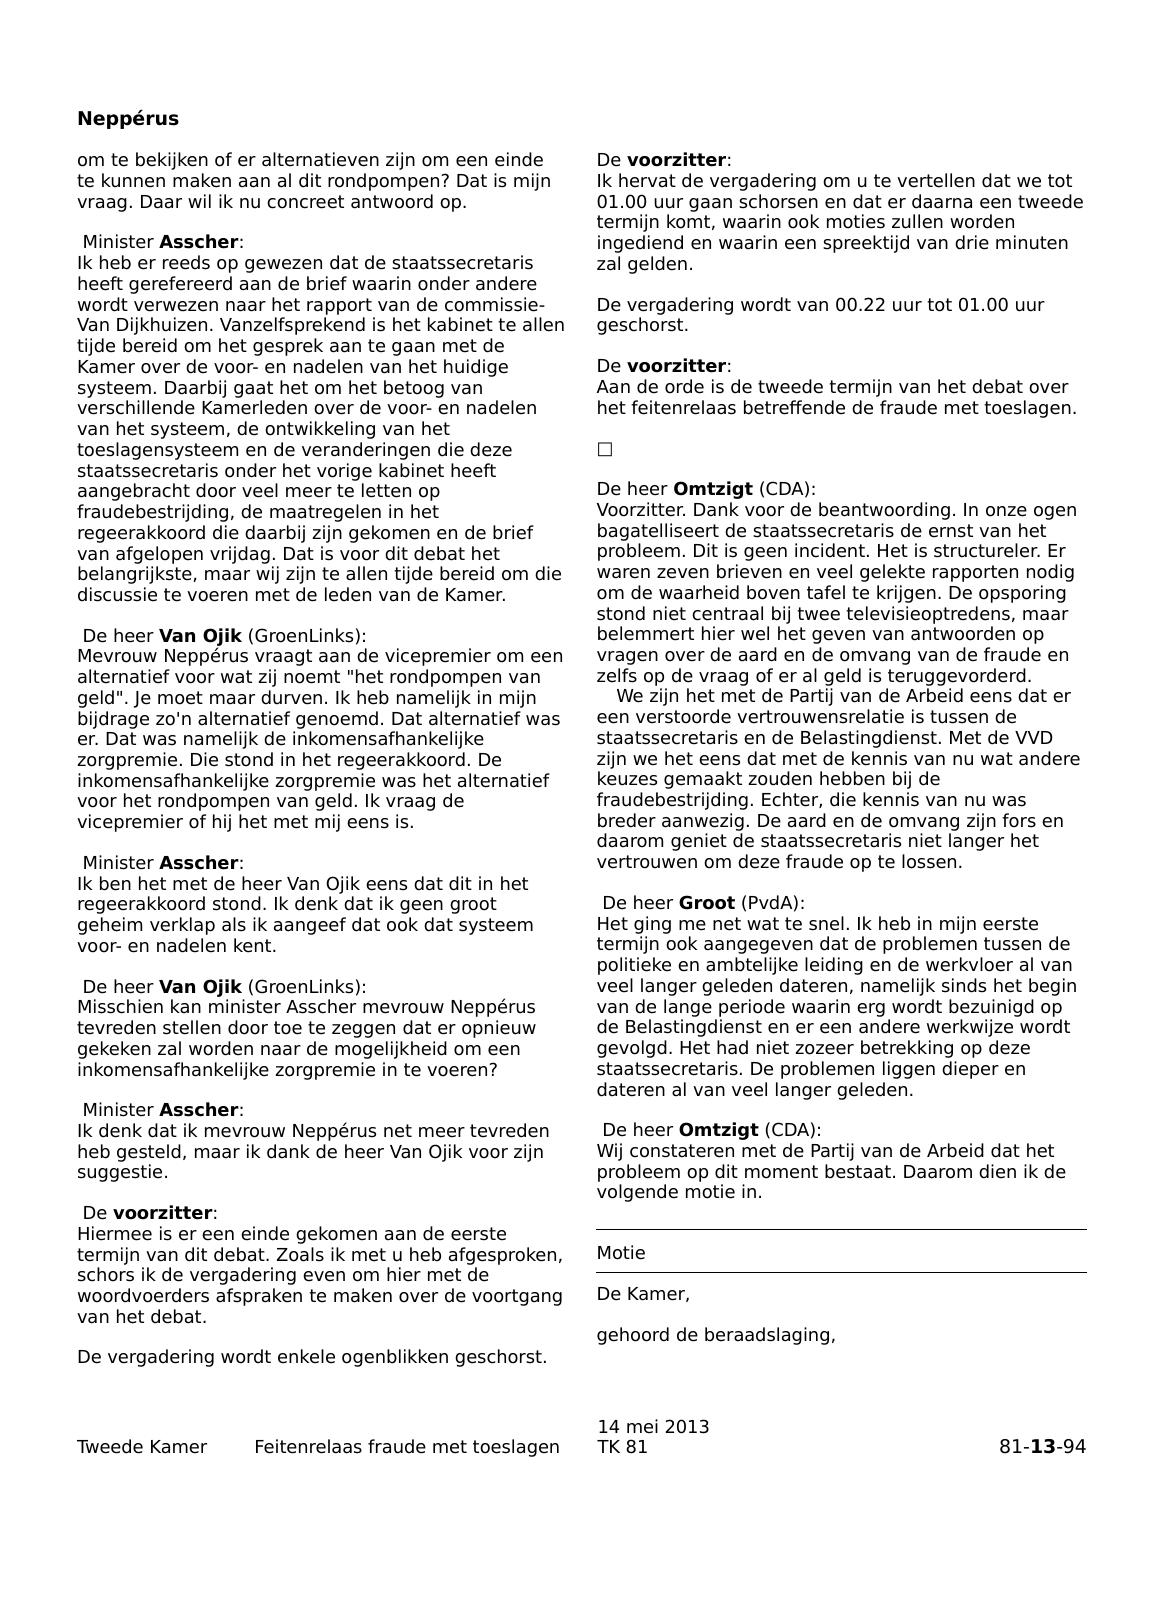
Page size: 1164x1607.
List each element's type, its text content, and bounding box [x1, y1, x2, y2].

text De heer Van Ojik (GroenLinks): [77, 626, 567, 646]
text De vergadering wordt enkele ogenblikken geschorst. [77, 1347, 567, 1368]
text We zijn het met de Partij van de Arbeid eens dat er een verstoorde vertrouwensrelatie is tussen de staatssecretaris en de Belastingdienst. Met de VVD zijn we het eens dat met de kennis van nu wat andere keuzes gemaakt zouden hebben bij de fraudebestrijding. Echter, die kennis van nu was breder aanwezig. De aard en de omvang zijn fors en daarom geniet de staatssecretaris niet langer het vertrouwen om deze fraude op te lossen. [596, 686, 1087, 873]
text De heer Omtzigt (CDA): [596, 479, 1087, 500]
text Ik hervat de vergadering om u te vertellen dat we tot 01.00 uur gaan schorsen en dat er daarna een tweede termijn komt, waarin ook moties zullen worden ingediend en waarin een spreektijd van drie minuten zal gelden. [596, 171, 1087, 274]
text Ik heb er reeds op gewezen dat de staatssecretaris heeft gerefereerd aan de brief waarin onder andere wordt verwezen naar het rapport van de commissie-Van Dijkhuizen. Vanzelfsprekend is het kabinet te allen tijde bereid om het gesprek aan te gaan met de Kamer over de voor- en nadelen van het huidige systeem. Daarbij gaat het om het betoog van verschillende Kamerleden over de voor- en nadelen van het systeem, de ontwikkeling van het toeslagensysteem en de veranderingen die deze staatssecretaris onder het vorige kabinet heeft aangebracht door veel meer te letten op fraudebestrijding, de maatregelen in het regeerakkoord die daarbij zijn gekomen en de brief van afgelopen vrijdag. Dat is voor dit debat het belangrijkste, maar wij zijn te allen tijde bereid om die discussie te voeren met de leden van de Kamer. [77, 253, 567, 606]
text Misschien kan minister Asscher mevrouw Neppérus tevreden stellen door toe te zeggen dat er opnieuw gekeken zal worden naar de mogelijkheid om een inkomensafhankelijke zorgpremie in te voeren? [77, 997, 567, 1080]
text Minister Asscher: [77, 853, 567, 873]
text De voorzitter: [77, 1203, 567, 1224]
text De heer Groot (PvdA): [596, 893, 1087, 913]
text Voorzitter. Dank voor de beantwoording. In onze ogen bagatelliseert de staatssecretaris de ernst van het probleem. Dit is geen incident. Het is structureler. Er waren zeven brieven en veel gelekte rapporten nodig om de waarheid boven tafel te krijgen. De opsporing stond niet centraal bij twee televisieoptredens, maar belemmert hier wel het geven van antwoorden op vragen over de aard en de omvang van de fraude en zelfs op de vraag of er al geld is teruggevorderd. [596, 500, 1087, 686]
text Aan de orde is de tweede termijn van het debat over het feitenrelaas betreffende de fraude met toeslagen. [596, 377, 1087, 418]
text Mevrouw Neppérus vraagt aan de vicepremier om een alternatief voor wat zij noemt "het rondpompen van geld". Je moet maar durven. Ik heb namelijk in mijn bijdrage zo'n alternatief genoemd. Dat alternatief was er. Dat was namelijk de inkomensafhankelijke zorgpremie. Die stond in het regeerakkoord. De inkomensafhankelijke zorgpremie was het alternatief voor het rondpompen van geld. Ik vraag de vicepremier of hij het met mij eens is. [77, 646, 567, 833]
text De voorzitter: [596, 150, 1087, 171]
text Hiermee is er een einde gekomen aan de eerste termijn van dit debat. Zoals ik met u heb afgesproken, schors ik de vergadering even om hier met de woordvoerders afspraken te maken over de voortgang van het debat. [77, 1224, 567, 1327]
text De vergadering wordt van 00.22 uur tot 01.00 uur geschorst. [596, 294, 1087, 336]
text Minister Asscher: [77, 1100, 567, 1121]
text Het ging me net wat te snel. Ik heb in mijn eerste termijn ook aangegeven dat de problemen tussen de politieke en ambtelijke leiding en de werkvloer al van veel langer geleden dateren, namelijk sinds het begin van de lange periode waarin erg wordt bezuinigd op de Belastingdienst en er een andere werkwijze wordt gevolgd. Het had niet zozeer betrekking op deze staatssecretaris. De problemen liggen dieper en dateren al van veel langer geleden. [596, 913, 1087, 1100]
text Minister Asscher: [77, 232, 567, 253]
text Ik ben het met de heer Van Ojik eens dat dit in het regeerakkoord stond. Ik denk dat ik geen groot geheim verklap als ik aangeef dat ook dat systeem voor- en nadelen kent. [77, 873, 567, 956]
text De voorzitter: [596, 356, 1087, 377]
text Motie [596, 1243, 1087, 1264]
text □ [596, 438, 1087, 459]
text De heer Omtzigt (CDA): [596, 1120, 1087, 1141]
text Ik denk dat ik mevrouw Neppérus net meer tevreden heb gesteld, maar ik dank de heer Van Ojik voor zijn suggestie. [77, 1121, 567, 1183]
text De heer Van Ojik (GroenLinks): [77, 976, 567, 997]
text om te bekijken of er alternatieven zijn om een einde te kunnen maken aan al dit rondpompen? Dat is mijn vraag. Daar wil ik nu concreet antwoord op. [77, 150, 567, 212]
text gehoord de beraadslaging, [596, 1324, 1087, 1345]
text Wij constateren met de Partij van de Arbeid dat het probleem op dit moment bestaat. Daarom dien ik de volgende motie in. [596, 1141, 1087, 1203]
text De Kamer, [596, 1284, 1087, 1304]
